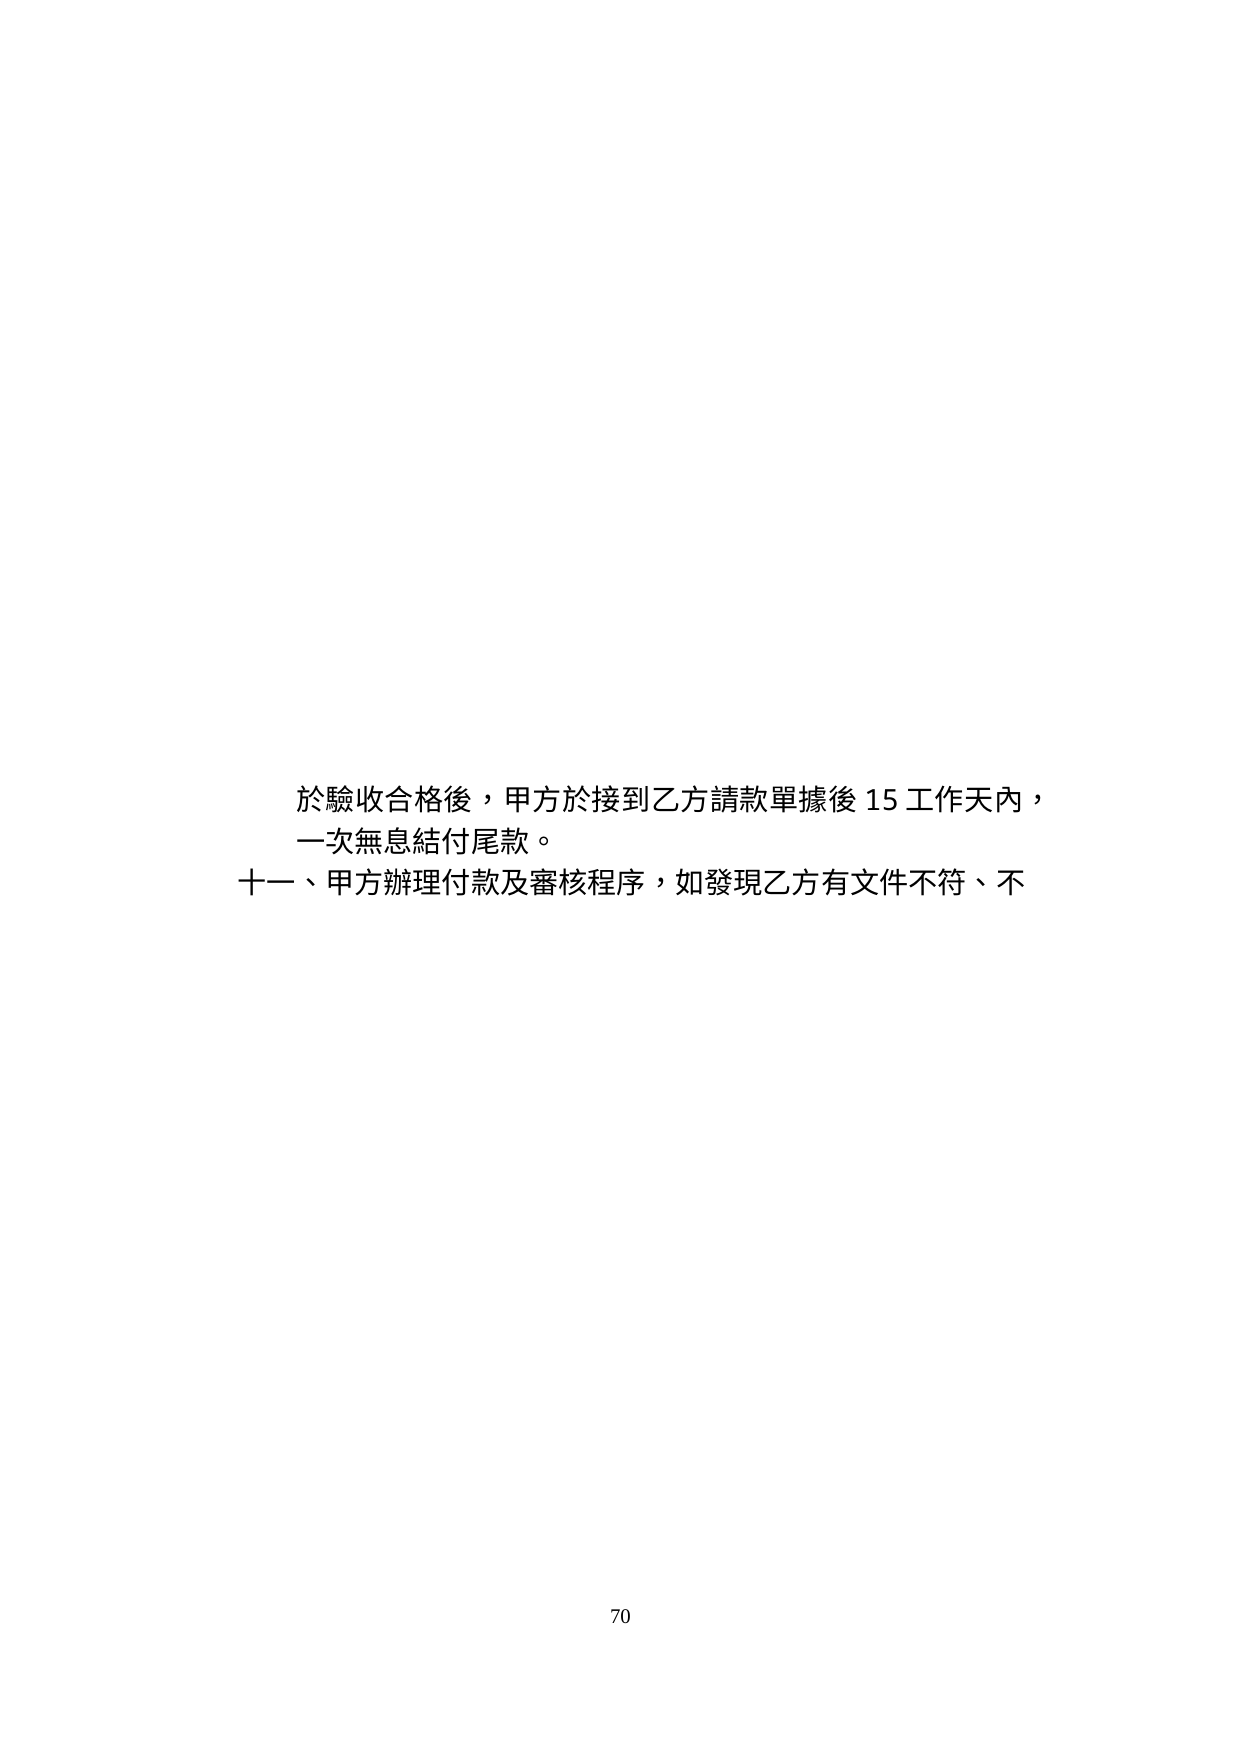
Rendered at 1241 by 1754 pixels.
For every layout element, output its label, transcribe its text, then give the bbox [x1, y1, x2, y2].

text 於驗收合格後，甲方於接到乙方請款單據後15工作天內，一次無息結付尾款。 [237, 777, 1053, 860]
text 十一、甲方辦理付款及審核程序，如發現乙方有文件不符、不 [237, 860, 1053, 902]
